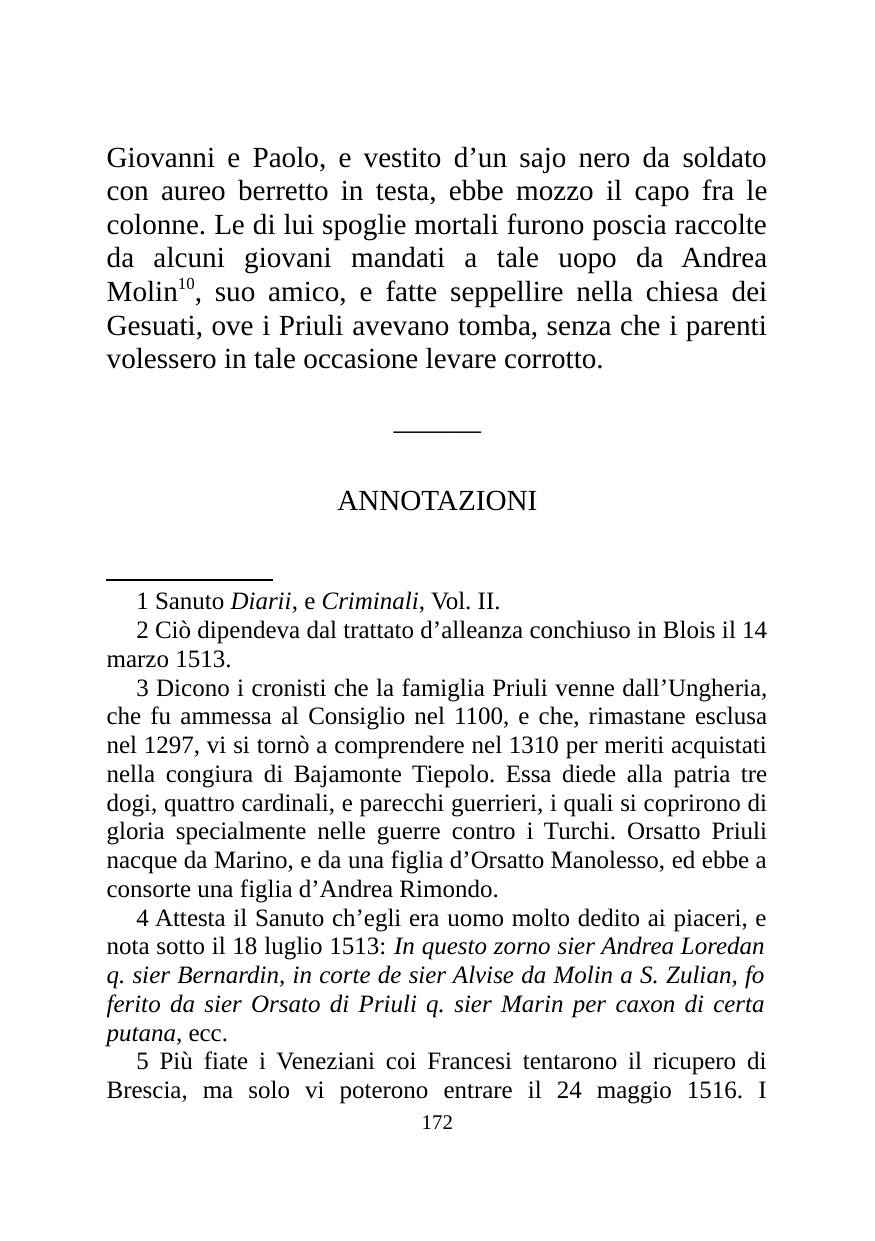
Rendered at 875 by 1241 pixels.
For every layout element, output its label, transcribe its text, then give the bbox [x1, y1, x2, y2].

text Ciò dipendeva dal trattato d’alleanza conchiuso in Blois il 14 marzo 1513. [106, 615, 768, 673]
text Dicono i cronisti che la famiglia Priuli venne dall’Ungheria, che fu ammessa al Consiglio nel 1100, e che, rimastane esclusa nel 1297, vi si tornò a comprendere nel 1310 per meriti acquistati nella congiura di Bajamonte Tiepolo. Essa diede alla patria tre dogi, quattro cardinali, e parecchi guerrieri, i quali si coprirono di gloria specialmente nelle guerre contro i Turchi. Orsatto Priuli nacque da Marino, e da una figlia d’Orsatto Manolesso, ed ebbe a consorte una figlia d’Andrea Rimondo. [106, 673, 768, 903]
text Giovanni e Paolo, e vestito d’un sajo nero da soldato con aureo berretto in testa, ebbe mozzo il capo fra le colonne. Le di lui spoglie mortali furono poscia raccolte da alcuni giovani mandati a tale uopo da Andrea Molin, suo amico, e fatte seppellire nella chiesa dei Gesuati, ove i Priuli avevano tomba, senza che i parenti volessero in tale occasione levare corrotto. [106, 140, 768, 375]
subtitle ――― [106, 412, 768, 446]
text Attesta il Sanuto ch’egli era uomo molto dedito ai piaceri, e nota sotto il 18 luglio 1513: In questo zorno sier Andrea Loredan q. sier Bernardin, in corte de sier Alvise da Molin a S. Zulian, fo ferito da sier Orsato di Priuli q. sier Marin per caxon di certa putana, ecc. [106, 903, 768, 1046]
text Più fiate i Veneziani coi Francesi tentarono il ricupero di Brescia, ma solo vi poterono entrare il 24 maggio 1516. I [106, 1046, 768, 1104]
text Sanuto Diarii, e Criminali, Vol. II. [106, 586, 768, 615]
subtitle ANNOTAZIONI [106, 483, 768, 517]
